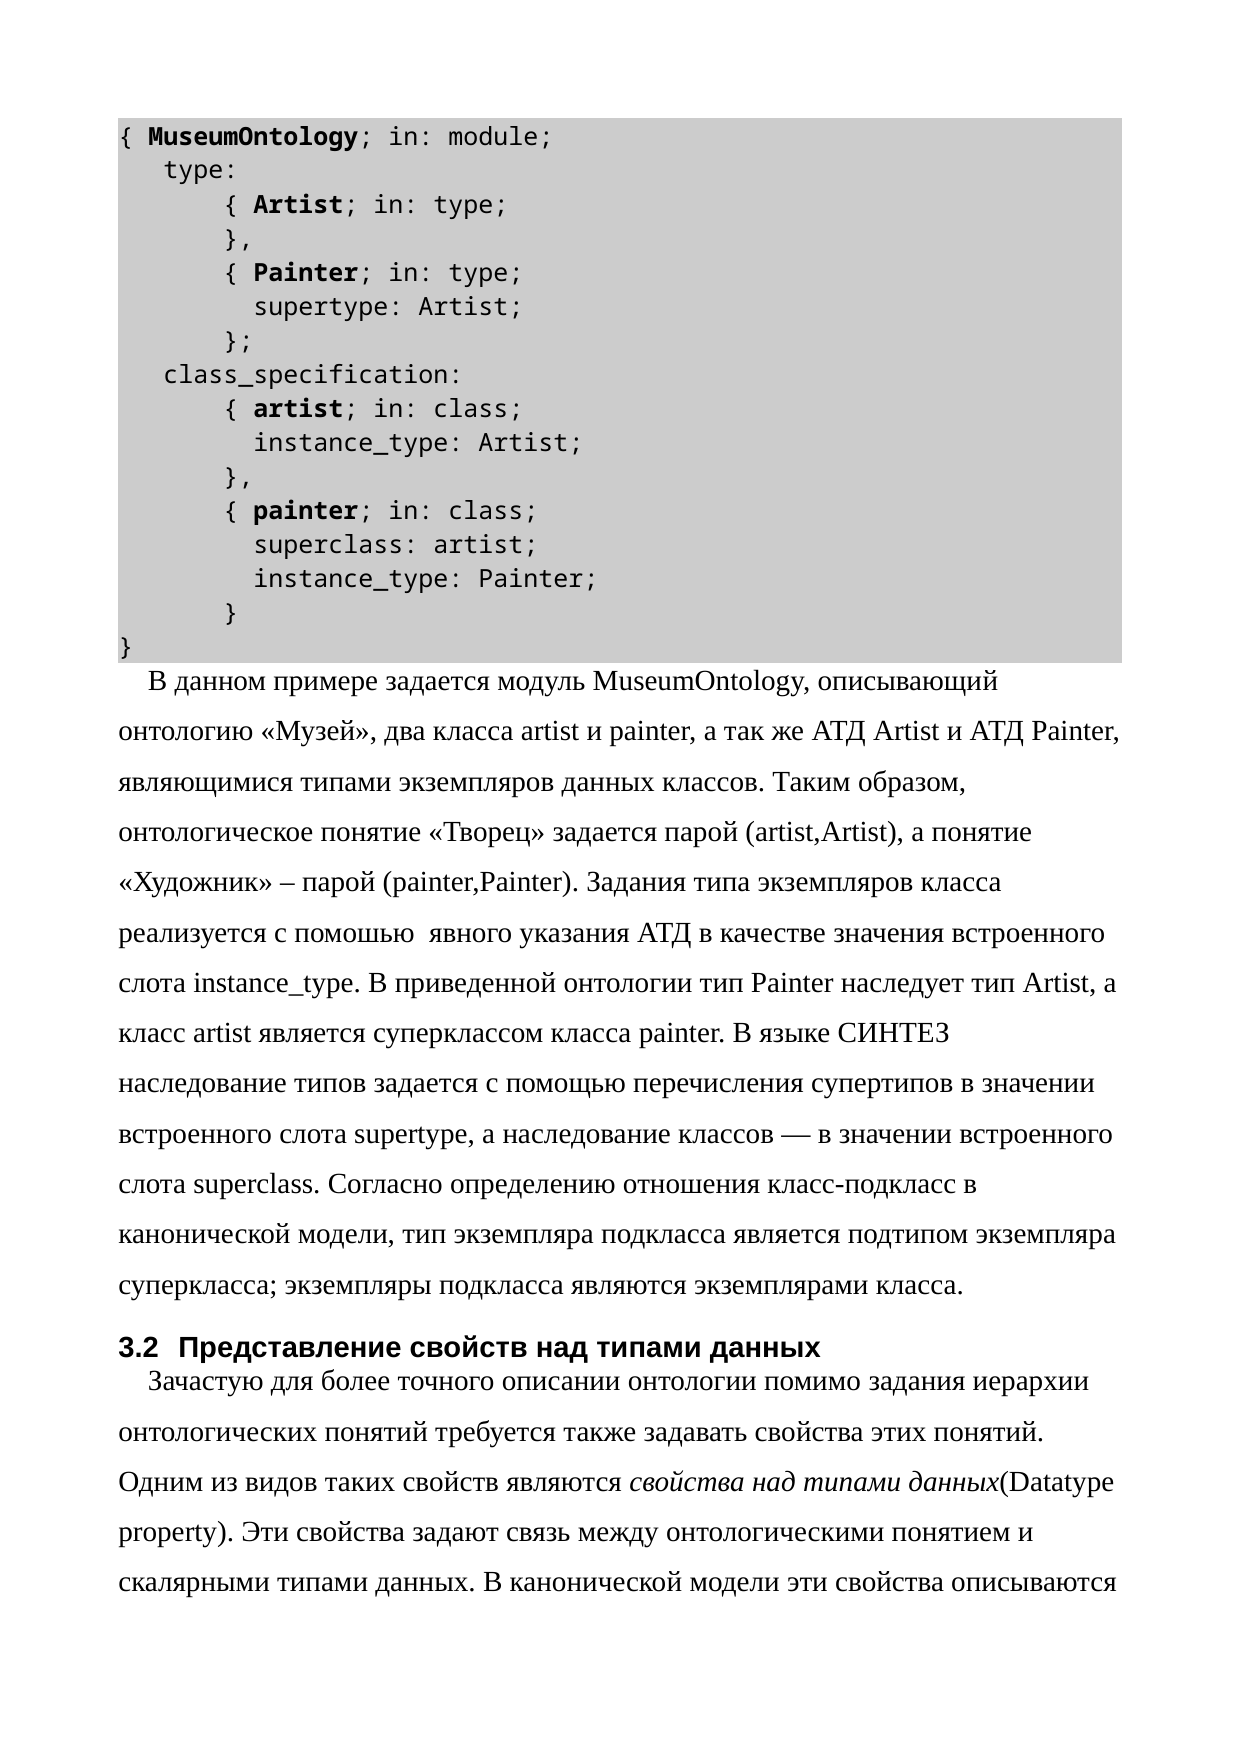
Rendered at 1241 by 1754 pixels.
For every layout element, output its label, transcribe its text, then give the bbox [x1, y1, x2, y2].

text Зачастую для более точного описании онтологии помимо задания иерархии онтологических понятий требуется также задавать свойства этих понятий. Одним из видов таких свойств являются свойства над типами данных(Datatype property). Эти свойства задают связь между онтологическими понятием и скалярными типами данных. В канонической модели эти свойства описываются [118, 1363, 1122, 1598]
subtitle Представление свойств над типами данных [118, 1330, 1122, 1363]
text { MuseumOntology; in: module; type: { Artist; in: type; }, { Painter; in: type; supertype: Artist; }; class_specification: { artist; in: class; instance_type: Artist; }, { painter; in: class; superclass: artist; instance_type: Painter; } } [118, 118, 1122, 663]
text В данном примере задается модуль MuseumOntology, описывающий онтологию «Музей», два класса artist и painter, а так же АТД Artist и АТД Painter, являющимися типами экземпляров данных классов. Таким образом, онтологическое понятие «Творец» задается парой (artist,Artist), а понятие «Художник» – парой (painter,Painter). Задания типа экземпляров класса реализуется с помошью явного указания АТД в качестве значения встроенного слота instance_type. В приведенной онтологии тип Painter наследует тип Artist, а класс artist является суперклассом класса painter. В языке СИНТЕЗ наследование типов задается с помощью перечисления супертипов в значении встроенного слота supertype, а наследование классов — в значении встроенного слота superclass. Согласно определению отношения класс-подкласс в канонической модели, тип экземпляра подкласса является подтипом экземпляра суперкласса; экземпляры подкласса являются экземплярами класса. [118, 663, 1122, 1301]
